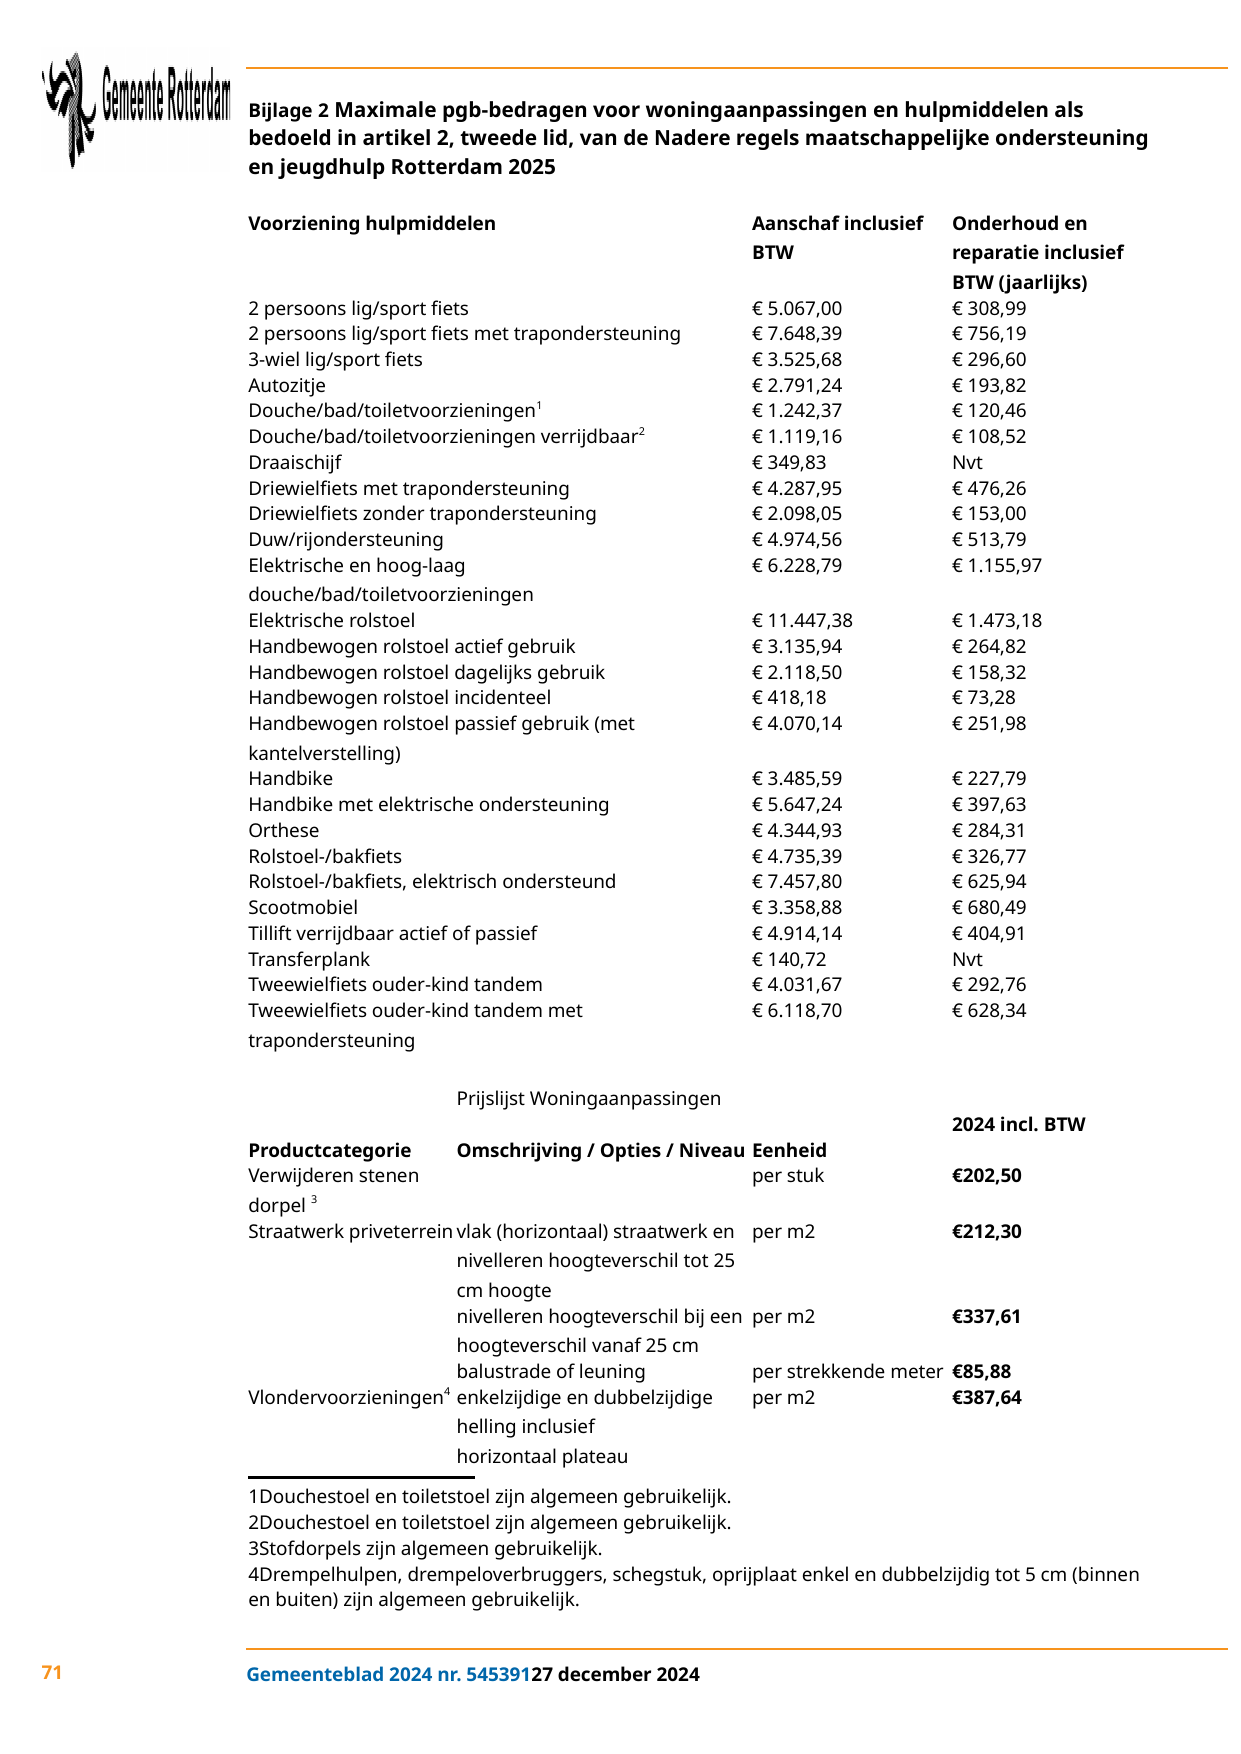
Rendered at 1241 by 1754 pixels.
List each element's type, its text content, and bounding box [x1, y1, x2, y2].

table_cell Rolstoel-/bakfiets [248, 843, 752, 868]
table_cell per stuk [752, 1163, 952, 1218]
table_cell Tillift verrijdbaar actief of passief [248, 920, 752, 946]
text Bijlage 2 Maximale pgb-bedragen voor woningaanpassingen en hulpmiddelen als bedoeld in artikel 2, tweede lid, van de Nadere regels maatschappelijke ondersteuning en jeugdhulp Rotterdam 2025 [248, 95, 1152, 180]
table_cell €337,61 [952, 1303, 1152, 1358]
table_cell Verwijderen stenen dorpel [248, 1163, 456, 1218]
table_cell € 3.485,59 [752, 766, 952, 791]
table_cell € 680,49 [952, 894, 1152, 920]
table_cell € 4.070,14 [752, 710, 952, 766]
table_cell Productcategorie [248, 1137, 456, 1163]
table_cell [952, 1137, 1152, 1163]
table_header Aanschaf inclusief BTW [752, 210, 952, 295]
table_cell 2 persoons lig/sport fiets [248, 295, 752, 321]
table_header [248, 1085, 456, 1111]
table_cell [248, 1111, 456, 1137]
table_cell [456, 1111, 752, 1137]
table_cell per m2 [752, 1303, 952, 1358]
table_cell Nvt [952, 449, 1152, 475]
table_cell Douche/bad/toiletvoorzieningen [248, 398, 752, 423]
table_cell € 3.358,88 [752, 894, 952, 920]
table_cell € 7.648,39 [752, 321, 952, 346]
table_cell Orthese [248, 817, 752, 843]
table_cell € 251,98 [952, 710, 1152, 766]
table_cell € 756,19 [952, 321, 1152, 346]
table_cell € 397,63 [952, 791, 1152, 817]
table_cell Handbewogen rolstoel actief gebruik [248, 633, 752, 659]
table_cell € 476,26 [952, 475, 1152, 501]
table_cell € 4.735,39 [752, 843, 952, 868]
table_cell Douche/bad/toiletvoorzieningen verrijdbaar [248, 424, 752, 449]
table_cell € 227,79 [952, 766, 1152, 791]
table_cell € 308,99 [952, 295, 1152, 321]
table_cell € 4.344,93 [752, 817, 952, 843]
table_cell Handbewogen rolstoel dagelijks gebruik [248, 659, 752, 684]
table_cell € 2.791,24 [752, 372, 952, 398]
table_cell € 193,82 [952, 372, 1152, 398]
table_cell € 153,00 [952, 501, 1152, 526]
table_cell [248, 1358, 456, 1384]
table_cell Autozitje [248, 372, 752, 398]
table_cell Elektrische en hoog-laag douche/bad/toiletvoorzieningen [248, 552, 752, 607]
table_cell € 404,91 [952, 920, 1152, 946]
table_cell € 628,34 [952, 997, 1152, 1052]
table_cell € 326,77 [952, 843, 1152, 868]
table_cell € 6.118,70 [752, 997, 952, 1052]
table_cell 2024 incl. BTW [952, 1111, 1152, 1137]
table_cell Driewielfiets met trapondersteuning [248, 475, 752, 501]
table_cell €387,64 [952, 1384, 1152, 1469]
table_cell € 4.287,95 [752, 475, 952, 501]
table_cell €202,50 [952, 1163, 1152, 1218]
table_header Prijslijst Woningaanpassingen [456, 1085, 952, 1111]
table_cell vlak (horizontaal) straatwerk en nivelleren hoogteverschil tot 25 cm hoogte [456, 1218, 752, 1303]
table_cell € 6.228,79 [752, 552, 952, 607]
table_cell Nvt [952, 946, 1152, 971]
table_cell € 625,94 [952, 869, 1152, 894]
table_cell Transferplank [248, 946, 752, 971]
table_cell € 5.067,00 [752, 295, 952, 321]
table_cell per m2 [752, 1384, 952, 1469]
table_cell Duw/rijondersteuning [248, 526, 752, 552]
table_cell Tweewielfiets ouder-kind tandem [248, 971, 752, 997]
table_cell nivelleren hoogteverschil bij een hoogteverschil vanaf 25 cm [456, 1303, 752, 1358]
table_cell € 3.525,68 [752, 346, 952, 372]
table_cell per m2 [752, 1218, 952, 1303]
table_cell Driewielfiets zonder trapondersteuning [248, 501, 752, 526]
table_cell [752, 1111, 952, 1137]
table_cell Rolstoel-/bakfiets, elektrisch ondersteund [248, 869, 752, 894]
picture [41, 47, 231, 172]
table_cell Straatwerk priveterrein [248, 1218, 456, 1303]
table_cell [456, 1163, 752, 1218]
table_cell € 108,52 [952, 424, 1152, 449]
table_cell Scootmobiel [248, 894, 752, 920]
table_cell € 140,72 [752, 946, 952, 971]
table_cell € 3.135,94 [752, 633, 952, 659]
table_header [952, 1085, 1152, 1111]
table_cell € 284,31 [952, 817, 1152, 843]
table_cell Handbike [248, 766, 752, 791]
table_cell € 11.447,38 [752, 608, 952, 633]
table_cell balustrade of leuning [456, 1358, 752, 1384]
table_cell € 1.155,97 [952, 552, 1152, 607]
table_cell Omschrijving / Opties / Niveau [456, 1137, 752, 1163]
table_cell € 4.914,14 [752, 920, 952, 946]
table_cell € 292,76 [952, 971, 1152, 997]
table_cell Eenheid [752, 1137, 952, 1163]
table_cell Vlondervoorzieningen [248, 1384, 456, 1469]
table_cell € 73,28 [952, 685, 1152, 710]
table_cell € 4.031,67 [752, 971, 952, 997]
table_cell € 1.473,18 [952, 608, 1152, 633]
table_cell € 2.118,50 [752, 659, 952, 684]
table_cell enkelzijdige en dubbelzijdige helling inclusief horizontaal plateau [456, 1384, 752, 1469]
table_cell Elektrische rolstoel [248, 608, 752, 633]
table_cell Handbewogen rolstoel passief gebruik (met kantelverstelling) [248, 710, 752, 766]
table_cell € 158,32 [952, 659, 1152, 684]
table_cell 3-wiel lig/sport fiets [248, 346, 752, 372]
table_cell Handbewogen rolstoel incidenteel [248, 685, 752, 710]
table_cell € 1.242,37 [752, 398, 952, 423]
table_cell € 4.974,56 [752, 526, 952, 552]
table_cell € 7.457,80 [752, 869, 952, 894]
table_cell € 349,83 [752, 449, 952, 475]
table_cell per strekkende meter [752, 1358, 952, 1384]
table_cell € 5.647,24 [752, 791, 952, 817]
table_cell € 296,60 [952, 346, 1152, 372]
table_cell € 418,18 [752, 685, 952, 710]
table_header Voorziening hulpmiddelen [248, 210, 752, 295]
table_cell €85,88 [952, 1358, 1152, 1384]
table_cell Draaischijf [248, 449, 752, 475]
table_cell €212,30 [952, 1218, 1152, 1303]
table_cell € 120,46 [952, 398, 1152, 423]
table_cell € 2.098,05 [752, 501, 952, 526]
table_cell [248, 1303, 456, 1358]
table_cell € 264,82 [952, 633, 1152, 659]
table_cell Tweewielfiets ouder-kind tandem met trapondersteuning [248, 997, 752, 1052]
table_cell € 513,79 [952, 526, 1152, 552]
table_cell Handbike met elektrische ondersteuning [248, 791, 752, 817]
table_header Onderhoud en reparatie inclusief BTW (jaarlijks) [952, 210, 1152, 295]
table_cell 2 persoons lig/sport fiets met trapondersteuning [248, 321, 752, 346]
table_cell € 1.119,16 [752, 424, 952, 449]
